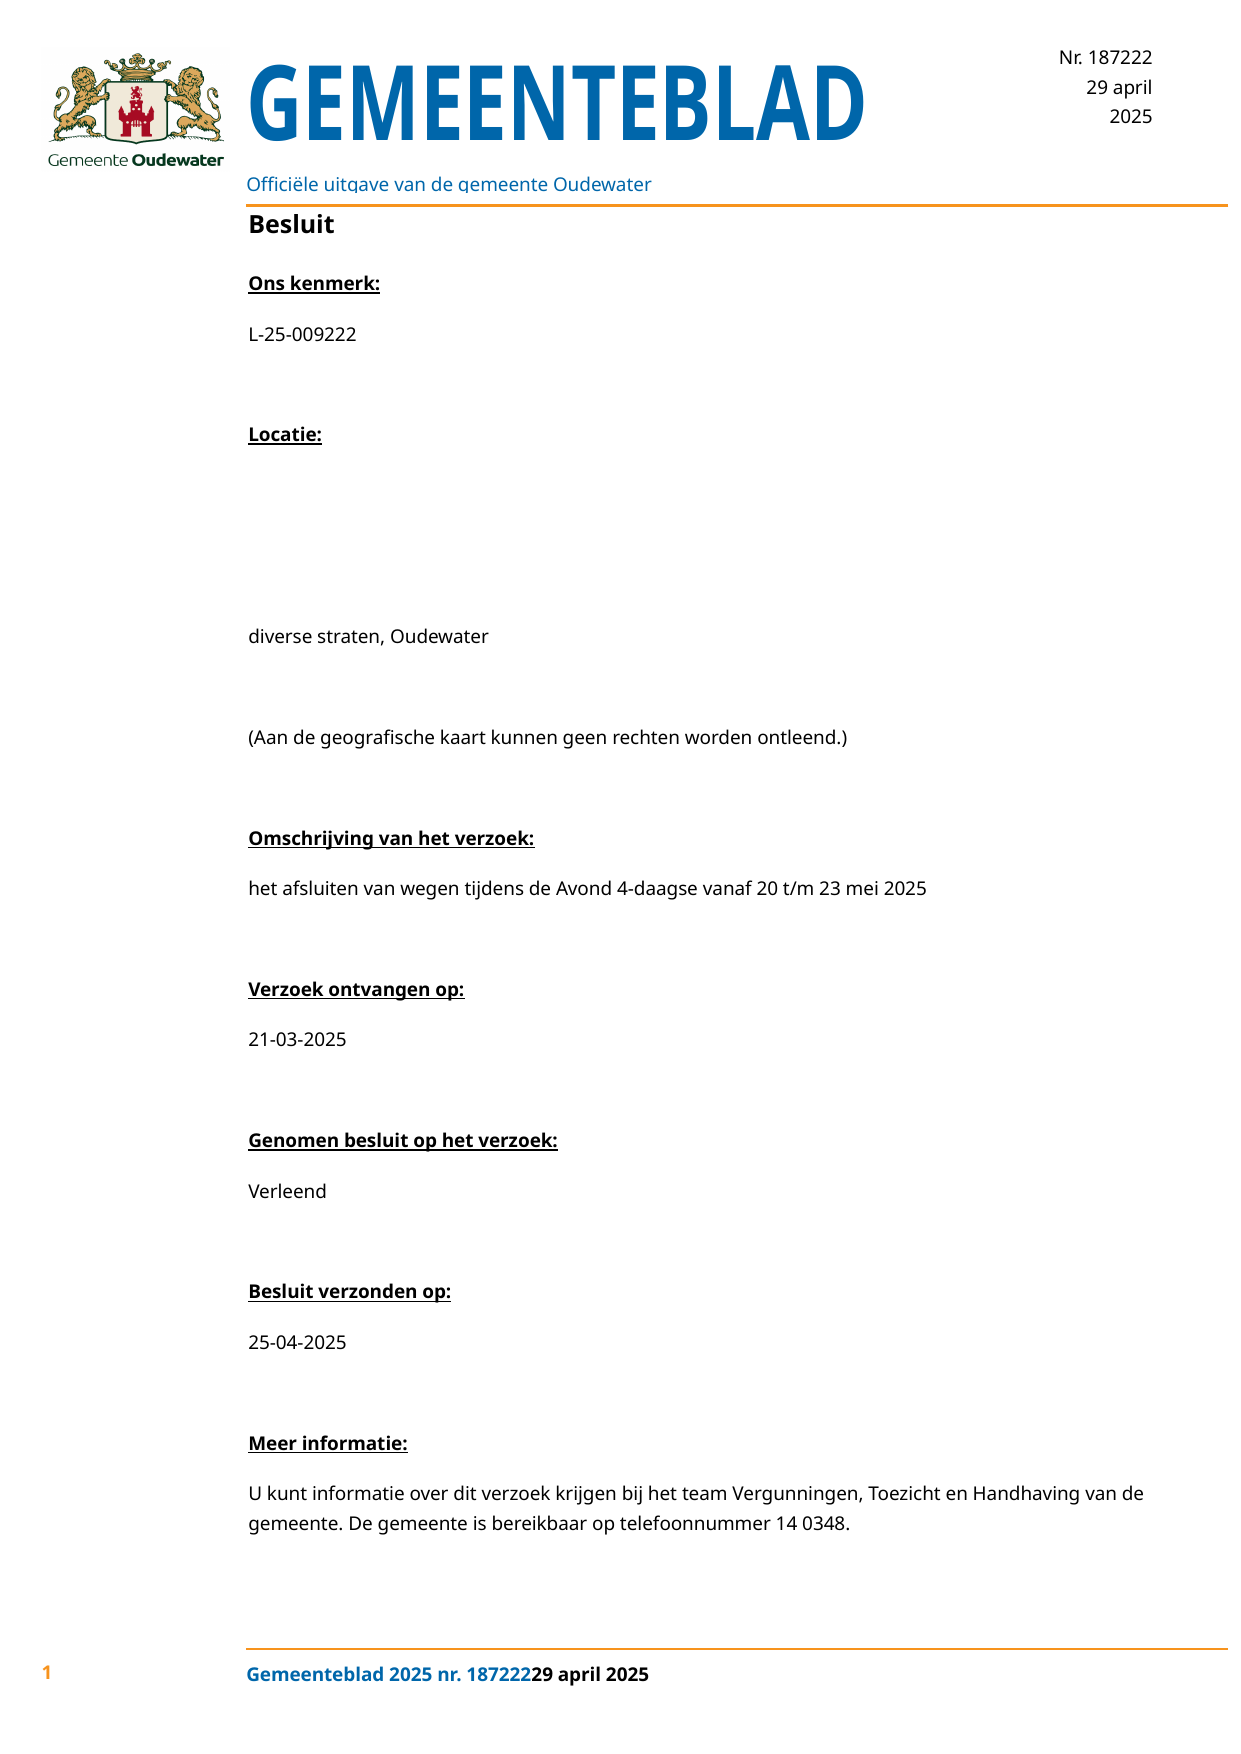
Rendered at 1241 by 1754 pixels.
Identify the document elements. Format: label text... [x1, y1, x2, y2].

text Verleend [248, 1178, 1152, 1203]
text Besluit [248, 207, 1152, 241]
text 25-04-2025 [248, 1329, 1152, 1355]
text U kunt informatie over dit verzoek krijgen bij het team Vergunningen, Toezicht en Handhaving van de gemeente. De gemeente is bereikbaar op telefoonnummer 14 0348. [248, 1480, 1152, 1536]
text (Aan de geografische kaart kunnen geen rechten worden ontleend.) [248, 724, 1152, 750]
text 21-03-2025 [248, 1027, 1152, 1052]
text Besluit verzonden op: [248, 1279, 1152, 1304]
text het afsluiten van wegen tijdens de Avond 4-daagse vanaf 20 t/m 23 mei 2025 [248, 875, 1152, 901]
picture [41, 47, 231, 172]
text Omschrijving van het verzoek: [248, 825, 1152, 851]
text Verzoek ontvangen op: [248, 976, 1152, 1002]
text Meer informatie: [248, 1430, 1152, 1456]
text diverse straten, Oudewater [248, 623, 1152, 649]
text Ons kenmerk: [248, 270, 1152, 296]
text Locatie: [248, 422, 1152, 447]
text Genomen besluit op het verzoek: [248, 1127, 1152, 1153]
text L-25-009222 [248, 321, 1152, 346]
